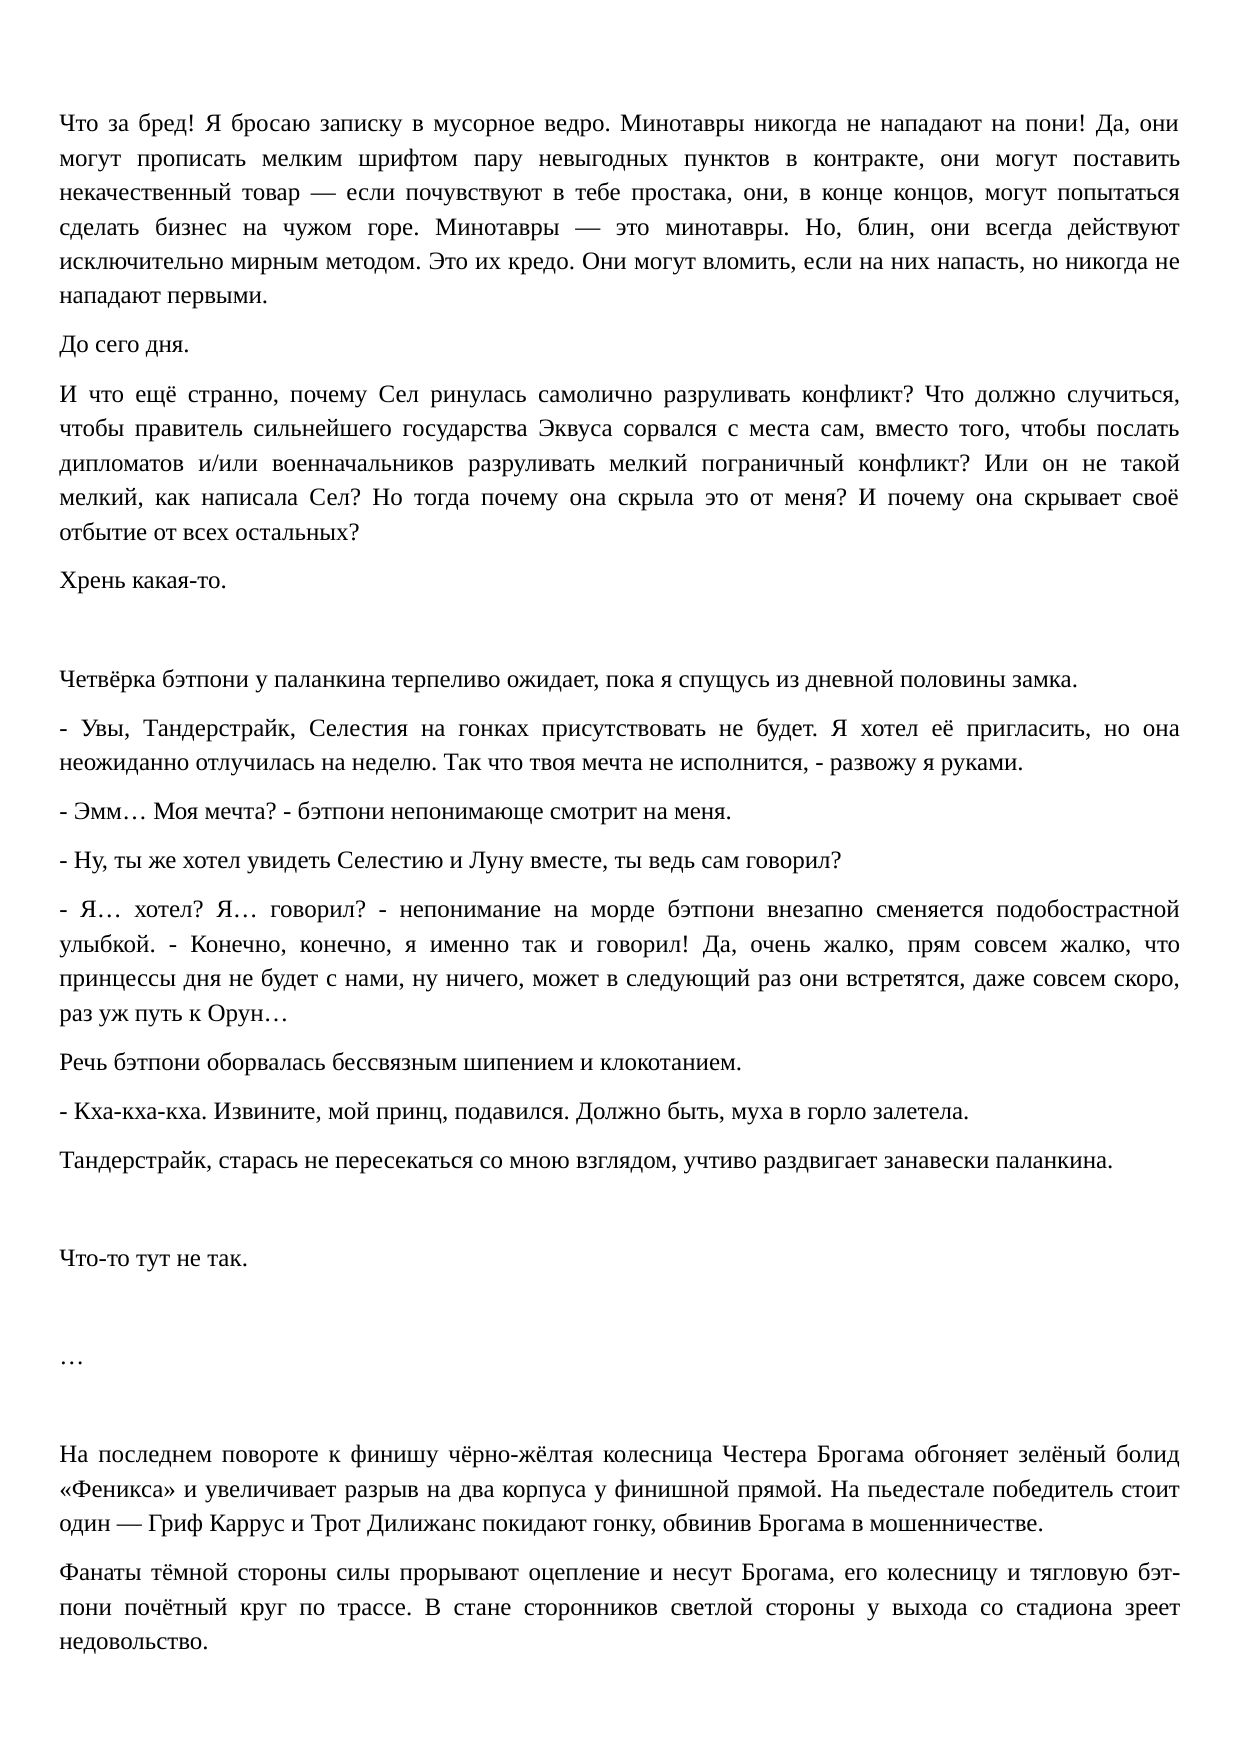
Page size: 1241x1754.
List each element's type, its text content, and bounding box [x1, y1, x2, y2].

text И что ещё странно, почему Сел ринулась самолично разруливать конфликт? Что должно случиться, чтобы правитель сильнейшего государства Эквуса сорвался с места сам, вместо того, чтобы послать дипломатов и/или военначальников разруливать мелкий пограничный конфликт? Или он не такой мелкий, как написала Сел? Но тогда почему она скрыла это от меня? И почему она скрывает своё отбытие от всех остальных? [59, 379, 1181, 545]
text На последнем повороте к финишу чёрно-жёлтая колесница Честера Брогама обгоняет зелёный болид «Феникса» и увеличивает разрыв на два корпуса у финишной прямой. На пьедестале победитель стоит один — Гриф Каррус и Трот Дилижанс покидают гонку, обвинив Брогама в мошенничестве. [59, 1439, 1181, 1537]
text Что за бред! Я бросаю записку в мусорное ведро. Минотавры никогда не нападают на пони! Да, они могут прописать мелким шрифтом пару невыгодных пунктов в контракте, они могут поставить некачественный товар — если почувствуют в тебе простака, они, в конце концов, могут попытаться сделать бизнес на чужом горе. Минотавры — это минотавры. Но, блин, они всегда действуют исключительно мирным методом. Это их кредо. Они могут вломить, если на них напасть, но никогда не нападают первыми. [59, 108, 1181, 309]
text Речь бэтпони оборвалась бессвязным шипением и клокотанием. [59, 1047, 1181, 1076]
text Тандерстрайк, старась не пересекаться со мною взглядом, учтиво раздвигает занавески паланкина. [59, 1145, 1181, 1174]
text - Кха-кха-кха. Извините, мой принц, подавился. Должно быть, муха в горло залетела. [59, 1096, 1181, 1125]
text До сего дня. [59, 329, 1181, 358]
text … [59, 1341, 1181, 1370]
text - Ну, ты же хотел увидеть Селестию и Луну вместе, ты ведь сам говорил? [59, 845, 1181, 874]
text Фанаты тёмной стороны силы прорывают оцепление и несут Брогама, его колесницу и тягловую бэт-пони почётный круг по трассе. В стане сторонников светлой стороны у выхода со стадиона зреет недовольство. [59, 1557, 1181, 1655]
text Четвёрка бэтпони у паланкина терпеливо ожидает, пока я спущусь из дневной половины замка. [59, 664, 1181, 692]
text - Я… хотел? Я… говорил? - непонимание на морде бэтпони внезапно сменяется подобострастной улыбкой. - Конечно, конечно, я именно так и говорил! Да, очень жалко, прям совсем жалко, что принцессы дня не будет с нами, ну ничего, может в следующий раз они встретятся, даже совсем скоро, раз уж путь к Орун… [59, 894, 1181, 1027]
text - Увы, Тандерстрайк, Селестия на гонках присутствовать не будет. Я хотел её пригласить, но она неожиданно отлучилась на неделю. Так что твоя мечта не исполнится, - развожу я руками. [59, 713, 1181, 776]
text Что-то тут не так. [59, 1243, 1181, 1272]
text Хрень какая-то. [59, 566, 1181, 594]
text - Эмм… Моя мечта? - бэтпони непонимающе смотрит на меня. [59, 796, 1181, 825]
